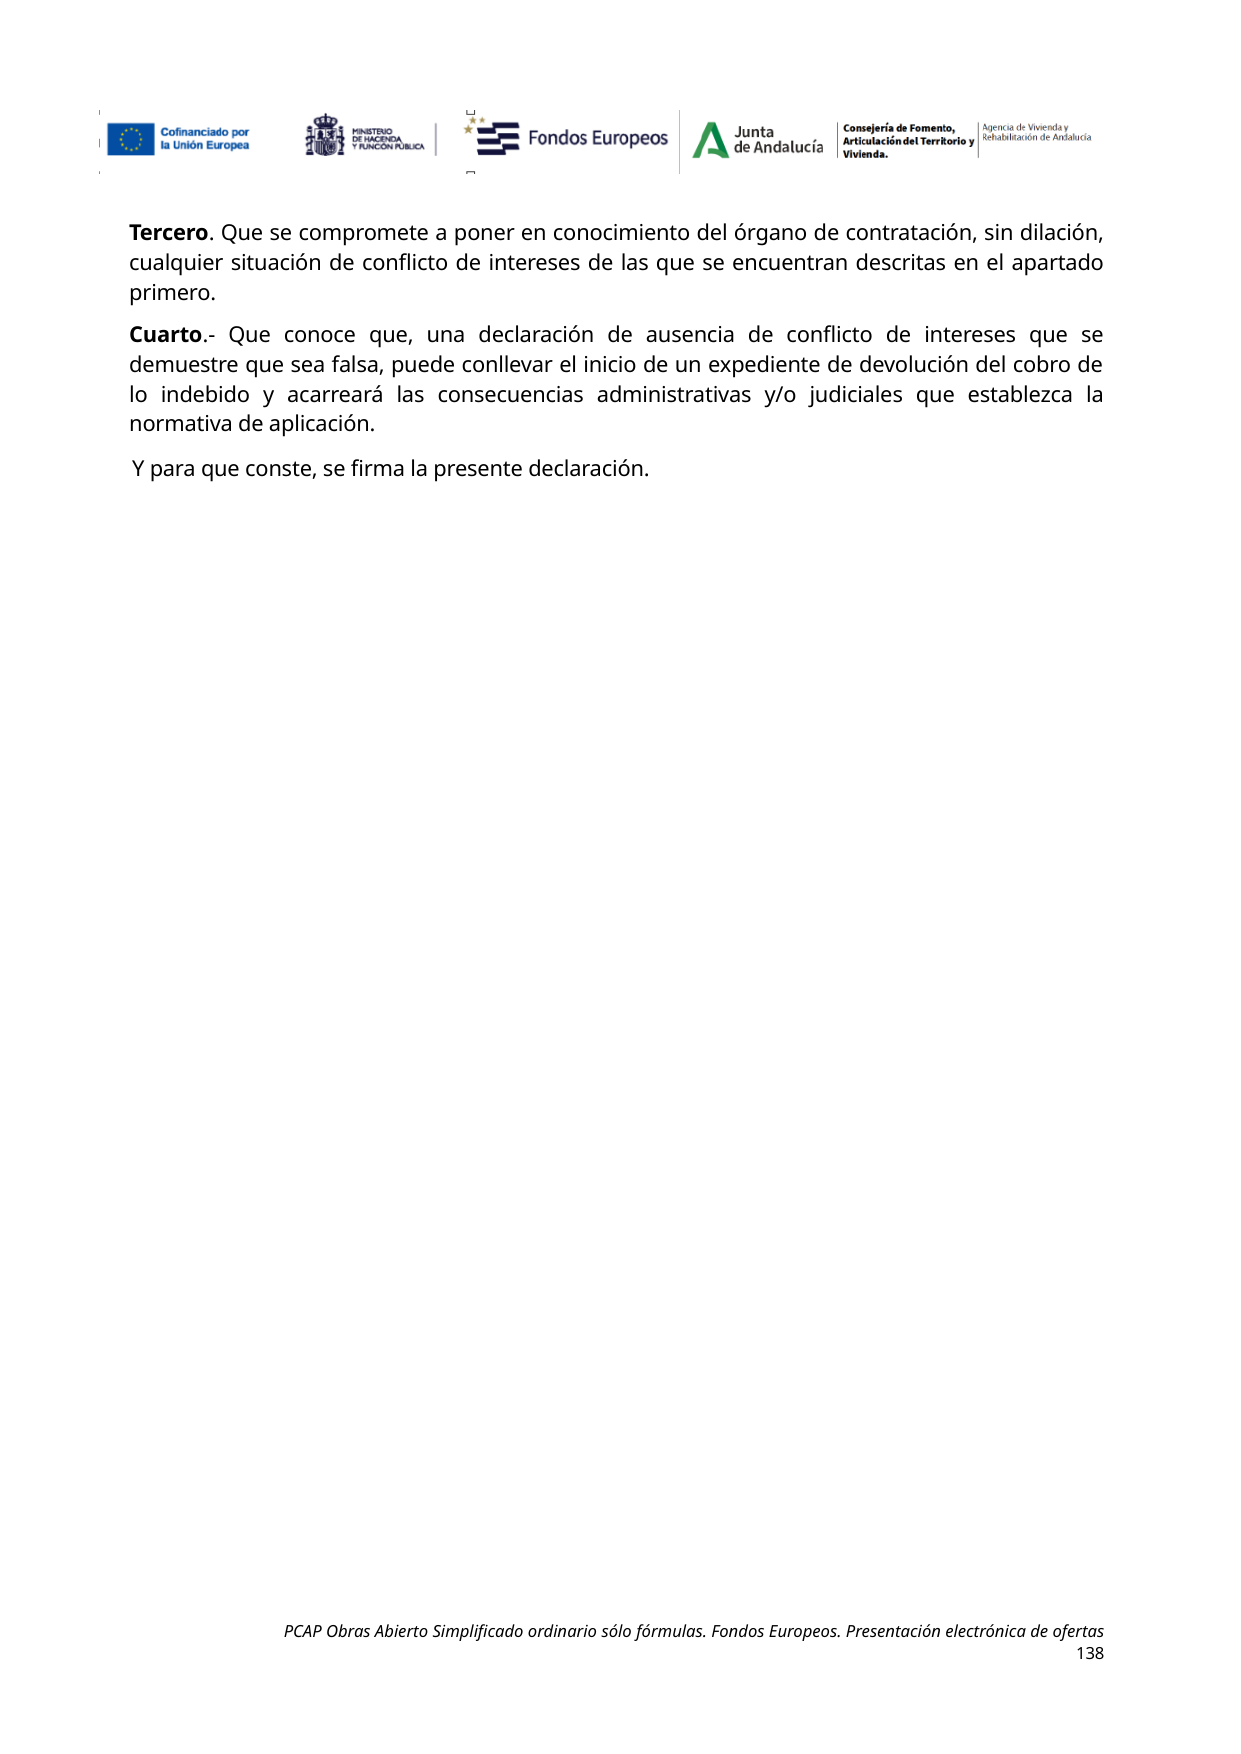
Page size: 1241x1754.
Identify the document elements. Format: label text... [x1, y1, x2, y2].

text Cuarto.- Que conoce que, una declaración de ausencia de conflicto de intereses que se demuestre que sea falsa, puede conllevar el inicio de un expediente de devolución del cobro de lo indebido y acarreará las consecuencias administrativas y/o judiciales que establezca la normativa de aplicación. [129, 319, 1104, 438]
text Tercero. Que se compromete a poner en conocimiento del órgano de contratación, sin dilación, cualquier situación de conflicto de intereses de las que se encuentran descritas en el apartado primero. [129, 217, 1104, 307]
text Y para que conste, se firma la presente declaración. [129, 451, 1104, 486]
picture [99, 107, 1104, 174]
